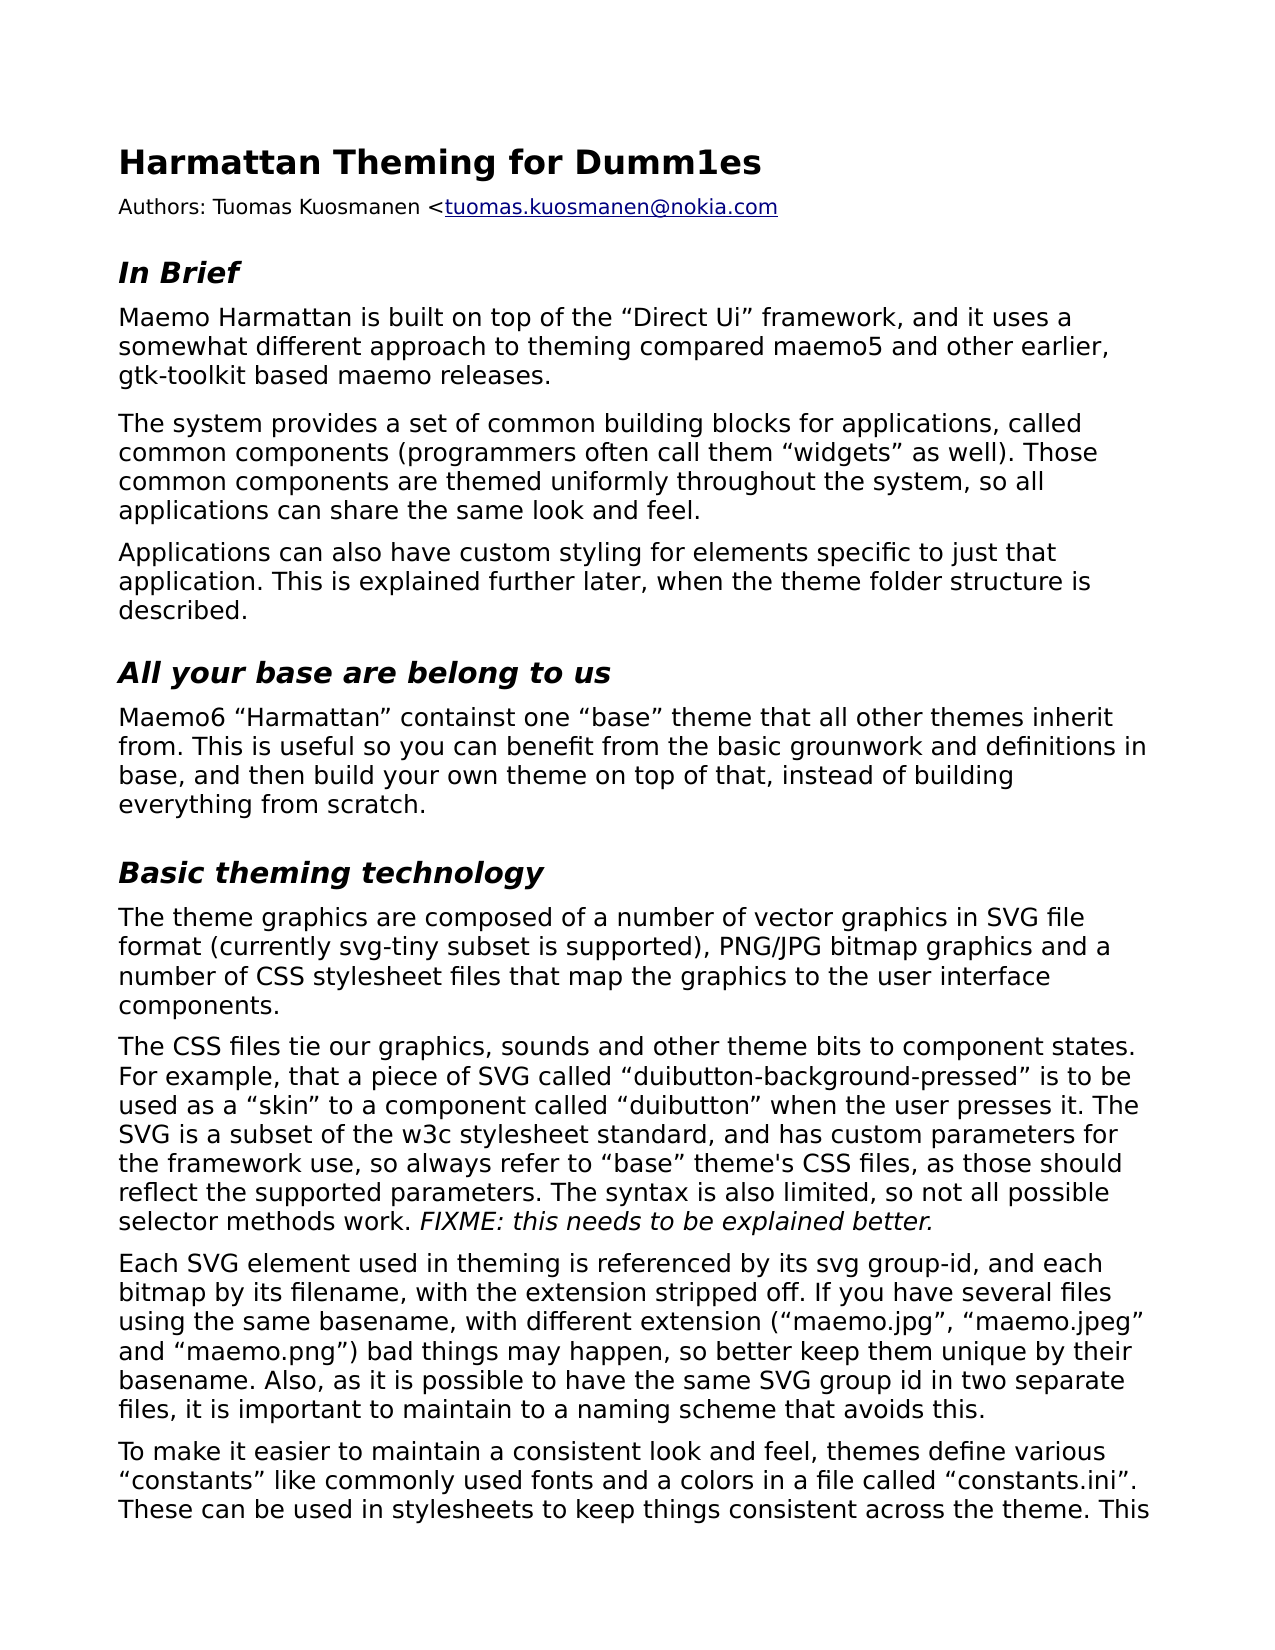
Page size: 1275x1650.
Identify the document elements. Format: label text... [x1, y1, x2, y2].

text Authors: Tuomas Kuosmanen <tuomas.kuosmanen@nokia.com [118, 195, 1157, 219]
subtitle Basic theming technology [118, 857, 1157, 891]
text Maemo6 “Harmattan” containst one “base” theme that all other themes inherit from. This is useful so you can benefit from the basic grounwork and definitions in base, and then build your own theme on top of that, instead of building everything from scratch. [118, 703, 1157, 819]
text The CSS files tie our graphics, sounds and other theme bits to component states. For example, that a piece of SVG called “duibutton-background-pressed” is to be used as a “skin” to a component called “duibutton” when the user presses it. The SVG is a subset of the w3c stylesheet standard, and has custom parameters for the framework use, so always refer to “base” theme's CSS files, as those should reflect the supported parameters. The syntax is also limited, so not all possible selector methods work. FIXME: this needs to be explained better. [118, 1032, 1157, 1237]
text Each SVG element used in theming is referenced by its svg group-id, and each bitmap by its filename, with the extension stripped off. If you have several files using the same basename, with different extension (“maemo.jpg”, “maemo.jpeg” and “maemo.png”) bad things may happen, so better keep them unique by their basename. Also, as it is possible to have the same SVG group id in two separate files, it is important to maintain to a naming scheme that avoids this. [118, 1249, 1157, 1424]
text Applications can also have custom styling for elements specific to just that application. This is explained further later, when the theme folder structure is described. [118, 538, 1157, 625]
text To make it easier to maintain a consistent look and feel, themes define various “constants” like commonly used fonts and a colors in a file called “constants.ini”. These can be used in stylesheets to keep things consistent across the theme. This [118, 1437, 1157, 1524]
text The system provides a set of common building blocks for applications, called common components (programmers often call them “widgets” as well). Those common components are themed uniformly throughout the system, so all applications can share the same look and feel. [118, 409, 1157, 526]
text The theme graphics are composed of a number of vector graphics in SVG file format (currently svg-tiny subset is supported), PNG/JPG bitmap graphics and a number of CSS stylesheet files that map the graphics to the user interface components. [118, 903, 1157, 1020]
subtitle In Brief [118, 256, 1157, 290]
text Maemo Harmattan is built on top of the “Direct Ui” framework, and it uses a somewhat different approach to theming compared maemo5 and other earlier, gtk-toolkit based maemo releases. [118, 303, 1157, 390]
subtitle Harmattan Theming for Dumm1es [118, 143, 1157, 182]
subtitle All your base are belong to us [118, 656, 1157, 690]
